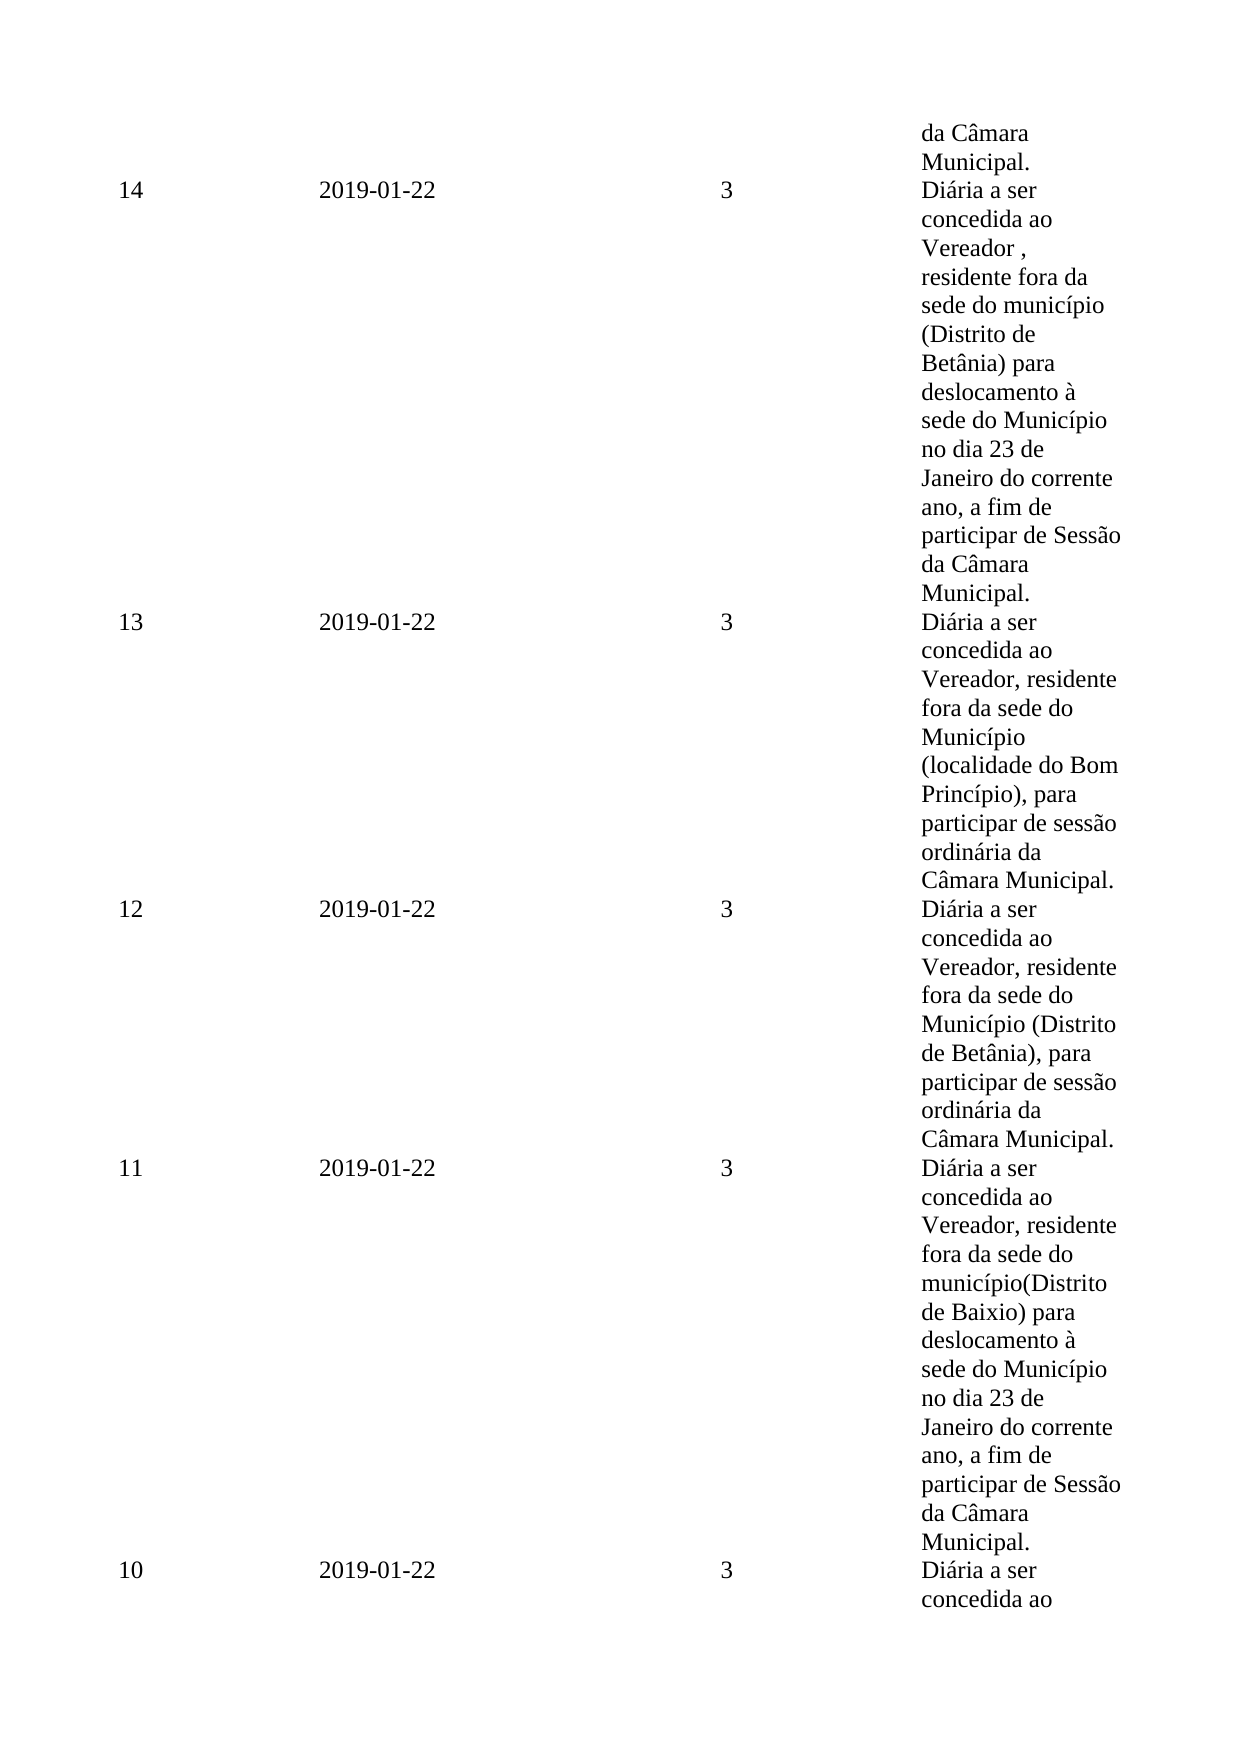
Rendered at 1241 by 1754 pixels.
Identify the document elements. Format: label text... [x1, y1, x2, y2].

table_cell [319, 118, 519, 176]
table_cell [720, 118, 921, 176]
table_cell 14 [118, 176, 319, 607]
table_cell 2019-01-22 [319, 176, 519, 607]
table_cell 3 [720, 1153, 921, 1556]
table_cell 3 [720, 1556, 921, 1613]
table_cell Diária a ser concedida ao Vereador , residente fora da sede do município (Distrito de Betânia) para deslocamento à sede do Município no dia 23 de Janeiro do corrente ano, a fim de participar de Sessão da Câmara Municipal. [921, 176, 1122, 607]
table_cell [520, 1556, 720, 1613]
table_cell Diária a ser concedida ao Vereador, residente fora da sede do Município (localidade do Bom Princípio), para participar de sessão ordinária da Câmara Municipal. [921, 607, 1122, 894]
table_cell 2019-01-22 [319, 1556, 519, 1613]
table_cell [520, 894, 720, 1153]
table_cell 3 [720, 607, 921, 894]
table_cell 13 [118, 607, 319, 894]
table_cell Diária a ser concedida ao Vereador, residente fora da sede do Município (Distrito de Betânia), para participar de sessão ordinária da Câmara Municipal. [921, 894, 1122, 1153]
table_cell 3 [720, 176, 921, 607]
table_cell da Câmara Municipal. [921, 118, 1122, 176]
table_cell [520, 1153, 720, 1556]
table_cell 2019-01-22 [319, 607, 519, 894]
table_cell Diária a ser concedida ao Vereador, residente fora da sede do município(Distrito de Baixio) para deslocamento à sede do Município no dia 23 de Janeiro do corrente ano, a fim de participar de Sessão da Câmara Municipal. [921, 1153, 1122, 1556]
table_cell 10 [118, 1556, 319, 1613]
table_cell [520, 176, 720, 607]
table_cell [520, 607, 720, 894]
table_cell 2019-01-22 [319, 894, 519, 1153]
table_cell Diária a ser concedida ao [921, 1556, 1122, 1613]
table_cell 11 [118, 1153, 319, 1556]
table_cell [520, 118, 720, 176]
table_cell 2019-01-22 [319, 1153, 519, 1556]
table_cell 12 [118, 894, 319, 1153]
table_cell 3 [720, 894, 921, 1153]
table_cell [118, 118, 319, 176]
